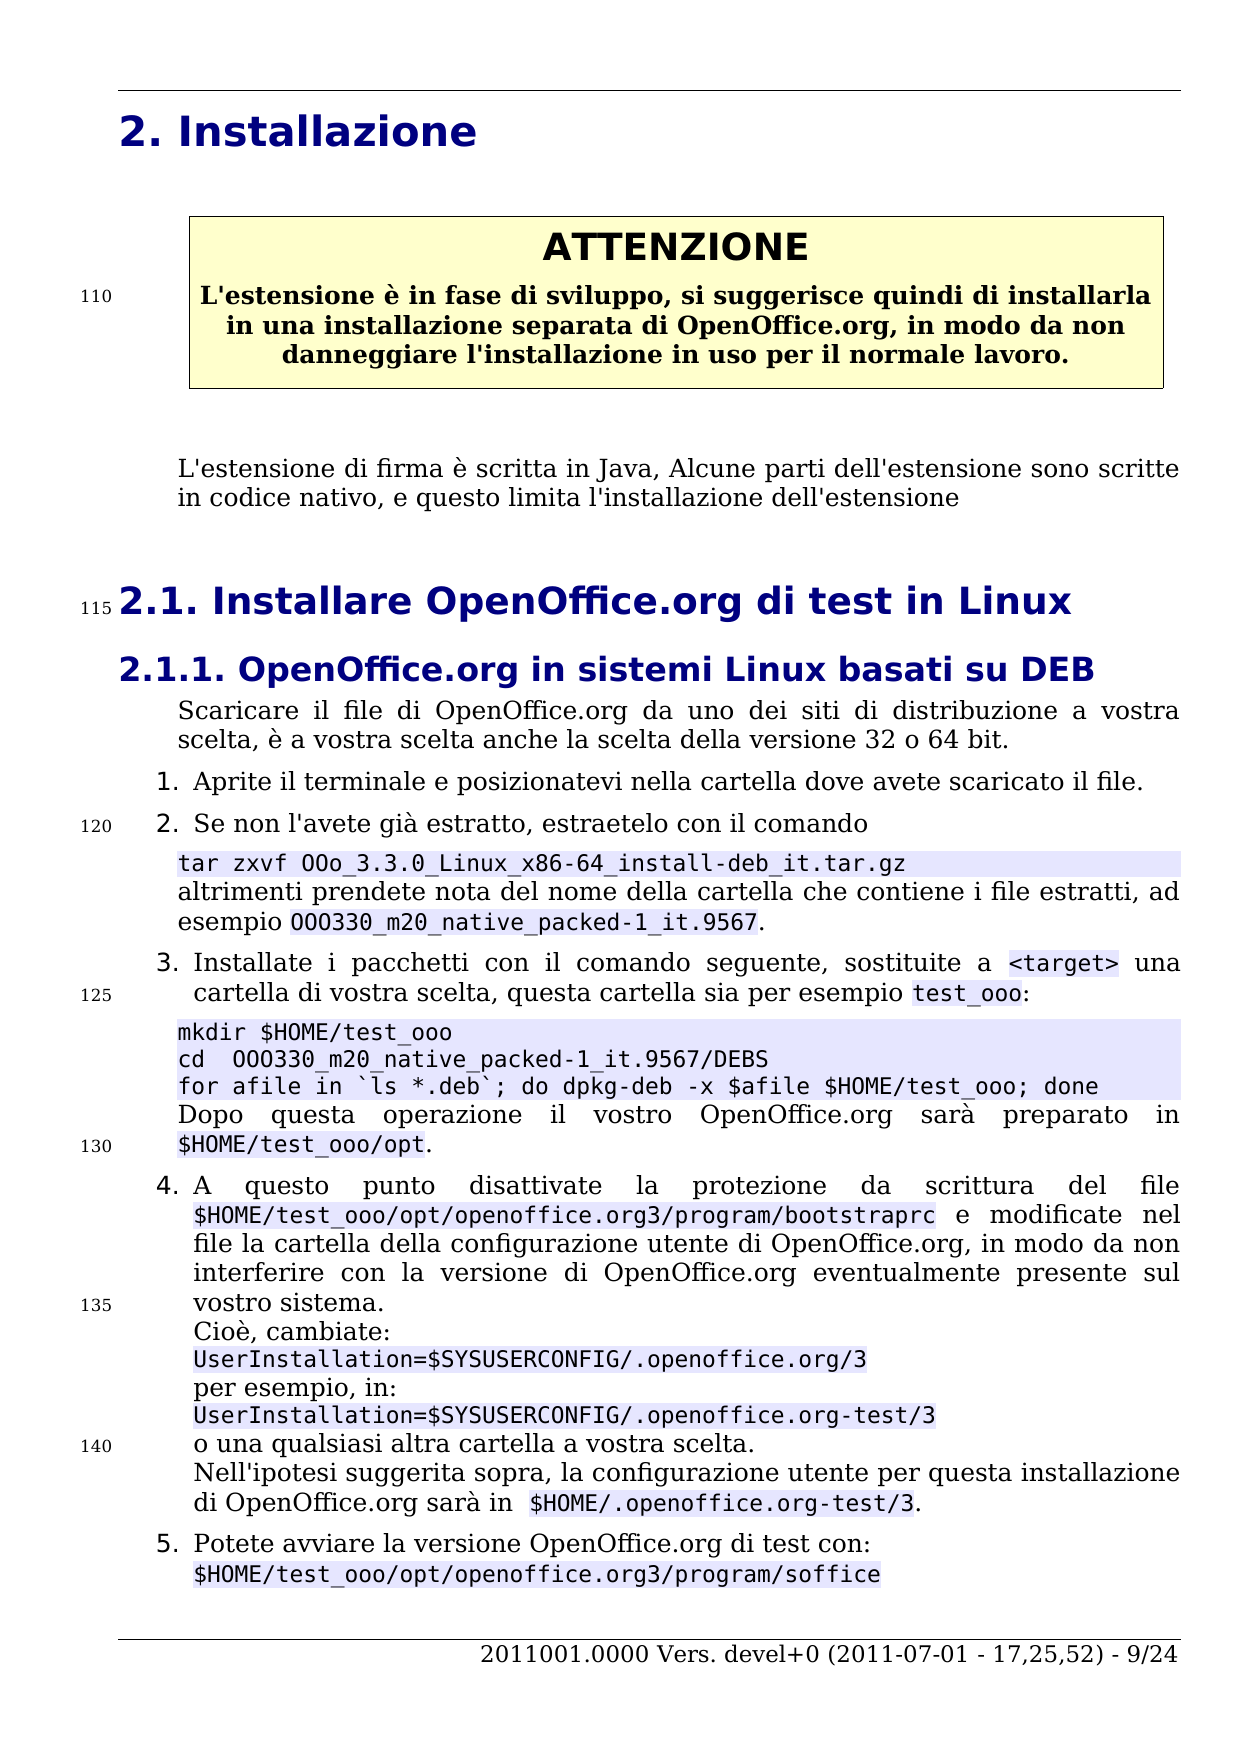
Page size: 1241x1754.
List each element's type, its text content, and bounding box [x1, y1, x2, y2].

text tar zxvf OOo_3.3.0_Linux_x86-64_install-deb_it.tar.gz [177, 851, 1181, 877]
list A questo punto disattivate la protezione da scrittura del file $HOME/test_ooo/opt/openoffice.org3/program/bootstraprc e modificate nel file la cartella della configurazione utente di OpenOffice.org, in modo da non interferire con la versione di OpenOffice.org eventualmente presente sul vostro sistema. Cioè, cambiate: UserInstallation=$SYSUSERCONFIG/.openoffice.org/3 per esempio, in: UserInstallation=$SYSUSERCONFIG/.openoffice.org-test/3 o una qualsiasi altra cartella a vostra scelta. Nell'ipotesi suggerita sopra, la configurazione utente per questa installazione di OpenOffice.org sarà in $HOME/.openoffice.org-test/3. [156, 1171, 1181, 1517]
text Scaricare il file di OpenOffice.org da uno dei siti di distribuzione a vostra scelta, è a vostra scelta anche la scelta della versione 32 o 64 bit. [177, 696, 1181, 754]
text cd OOO330_m20_native_packed-1_it.9567/DEBS [177, 1046, 1181, 1073]
text for afile in `ls *.deb`; do dpkg-deb -x $afile $HOME/test_ooo; done [177, 1073, 1181, 1100]
subtitle OpenOffice.org in sistemi Linux basati su DEB [118, 651, 1181, 689]
text altrimenti prendete nota del nome della cartella che contiene i file estratti, ad esempio OOO330_m20_native_packed-1_it.9567. [177, 877, 1181, 936]
text L'estensione di firma è scritta in Java, Alcune parti dell'estensione sono scritte in codice nativo, e questo limita l'installazione dell'estensione [177, 454, 1181, 513]
text Dopo questa operazione il vostro OpenOffice.org sarà preparato in $HOME/test_ooo/opt. [177, 1100, 1181, 1158]
subtitle Installare OpenOffice.org di test in Linux [118, 579, 1181, 623]
text ATTENZIONE [198, 225, 1154, 269]
list Installate i pacchetti con il comando seguente, sostituite a <target> una cartella di vostra scelta, questa cartella sia per esempio test_ooo: [156, 948, 1181, 1007]
list Potete avviare la versione OpenOffice.org di test con: $HOME/test_ooo/opt/openoffice.org3/program/soffice [156, 1529, 1181, 1588]
list Aprite il terminale e posizionatevi nella cartella dove avete scaricato il file. [156, 767, 1181, 796]
subtitle Installazione [118, 107, 1181, 156]
text mkdir $HOME/test_ooo [177, 1019, 1181, 1046]
list Se non l'avete già estratto, estraetelo con il comando [156, 809, 1181, 838]
text L'estensione è in fase di sviluppo, si suggerisce quindi di installarla in una installazione separata di OpenOffice.org, in modo da non danneggiare l'installazione in uso per il normale lavoro. [198, 281, 1154, 370]
